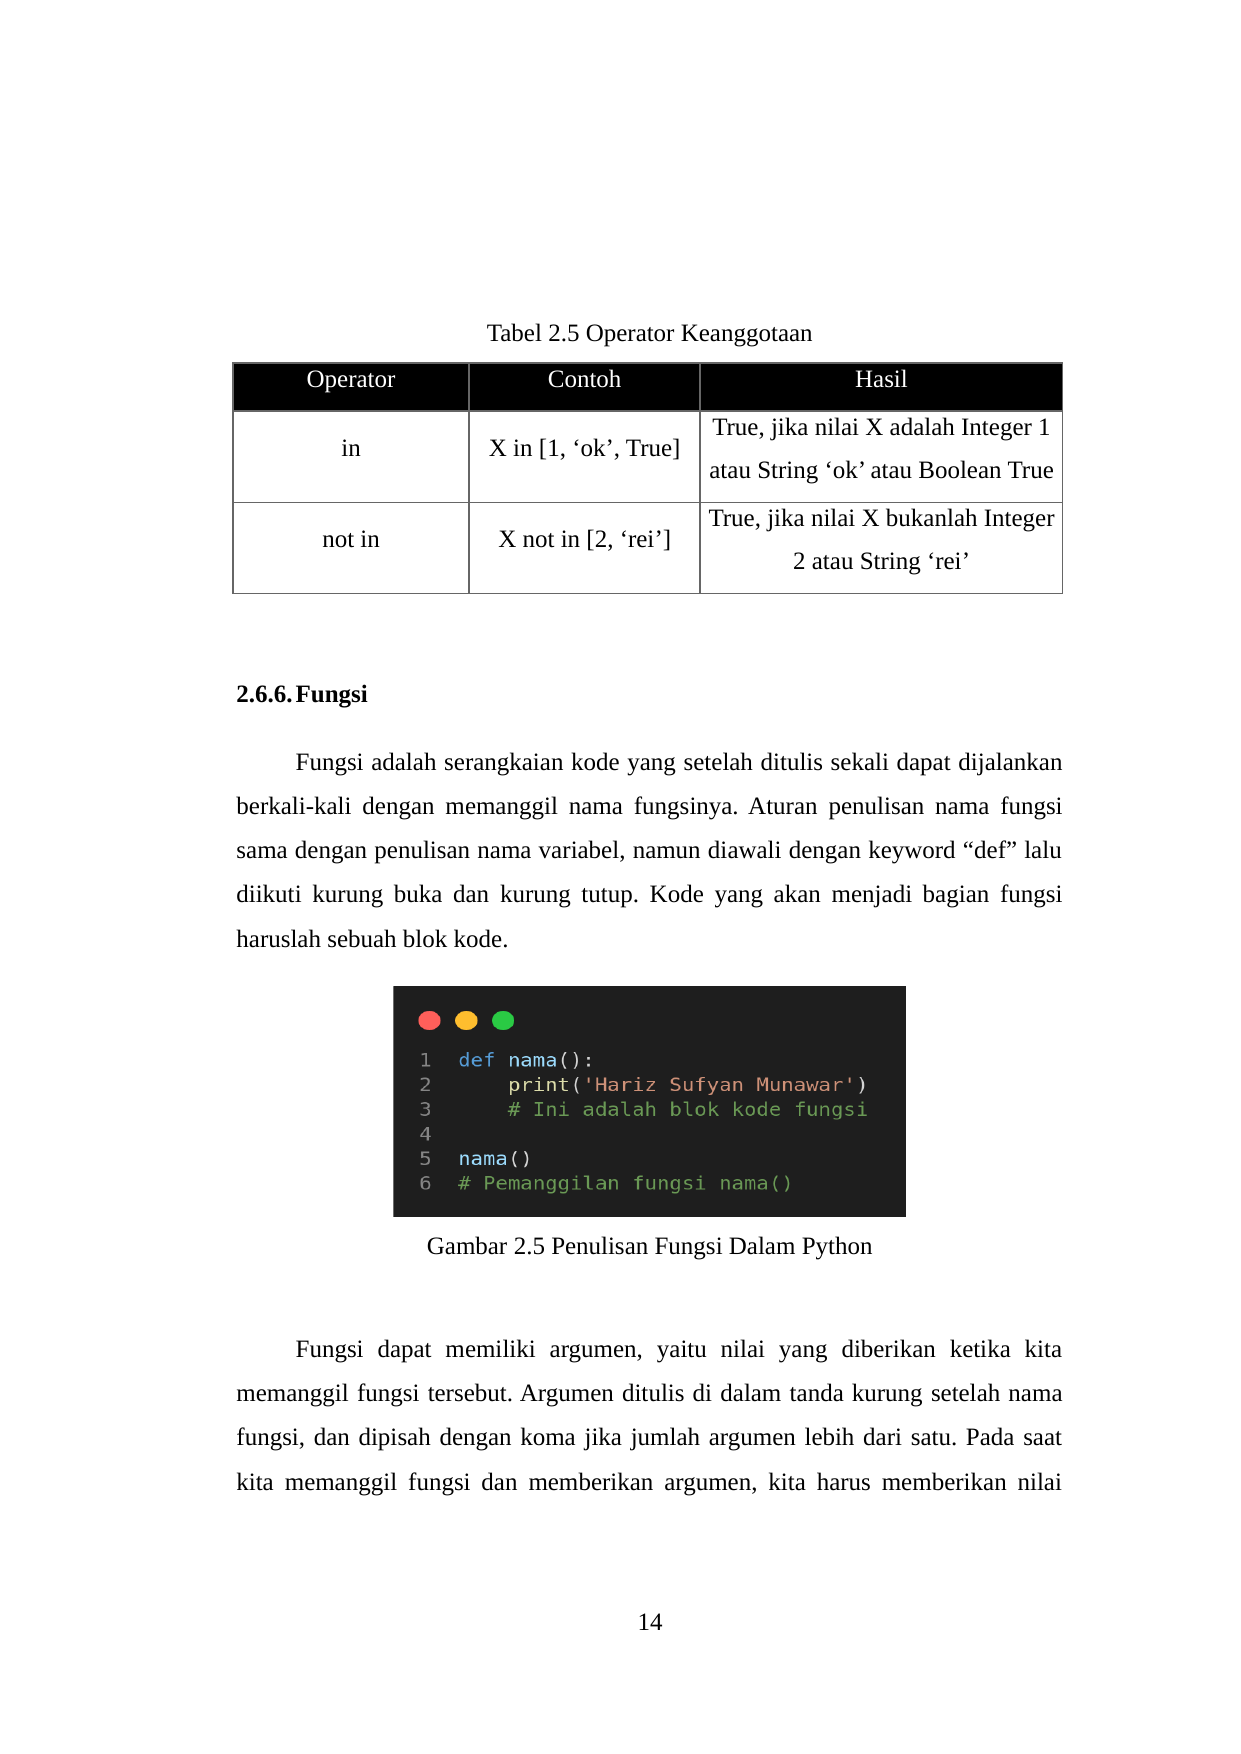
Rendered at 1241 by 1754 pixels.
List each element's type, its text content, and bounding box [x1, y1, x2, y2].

table_cell True, jika nilai X adalah Integer 1 atau String ‘ok’ atau Boolean True [701, 412, 1062, 501]
text Gambar 2.5 Penulisan Fungsi Dalam Python [393, 1217, 906, 1259]
table_header Operator [234, 364, 468, 410]
table_cell X in [1, ‘ok’, True] [470, 412, 699, 501]
text Tabel 2.5 Operator Keanggotaan [236, 306, 1063, 350]
table_cell in [234, 412, 468, 501]
table_cell True, jika nilai X bukanlah Integer 2 atau String ‘rei’ [701, 503, 1062, 593]
text Fungsi adalah serangkaian kode yang setelah ditulis sekali dapat dijalankan berkali-kali dengan memanggil nama fungsinya. Aturan penulisan nama fungsi sama dengan penulisan nama variabel, namun diawali dengan keyword “def” lalu diikuti kurung buka dan kurung tutup. Kode yang akan menjadi bagian fungsi haruslah sebuah blok kode. [236, 734, 1063, 956]
table_header Contoh [470, 364, 699, 410]
table_header Hasil [701, 364, 1062, 410]
text Fungsi dapat memiliki argumen, yaitu nilai yang diberikan ketika kita memanggil fungsi tersebut. Argumen ditulis di dalam tanda kurung setelah nama fungsi, dan dipisah dengan koma jika jumlah argumen lebih dari satu. Pada saat kita memanggil fungsi dan memberikan argumen, kita harus memberikan nilai [236, 1322, 1063, 1499]
picture [393, 986, 906, 1217]
subtitle Fungsi [236, 679, 1063, 708]
table_cell not in [234, 503, 468, 593]
table_cell X not in [2, ‘rei’] [470, 503, 699, 593]
